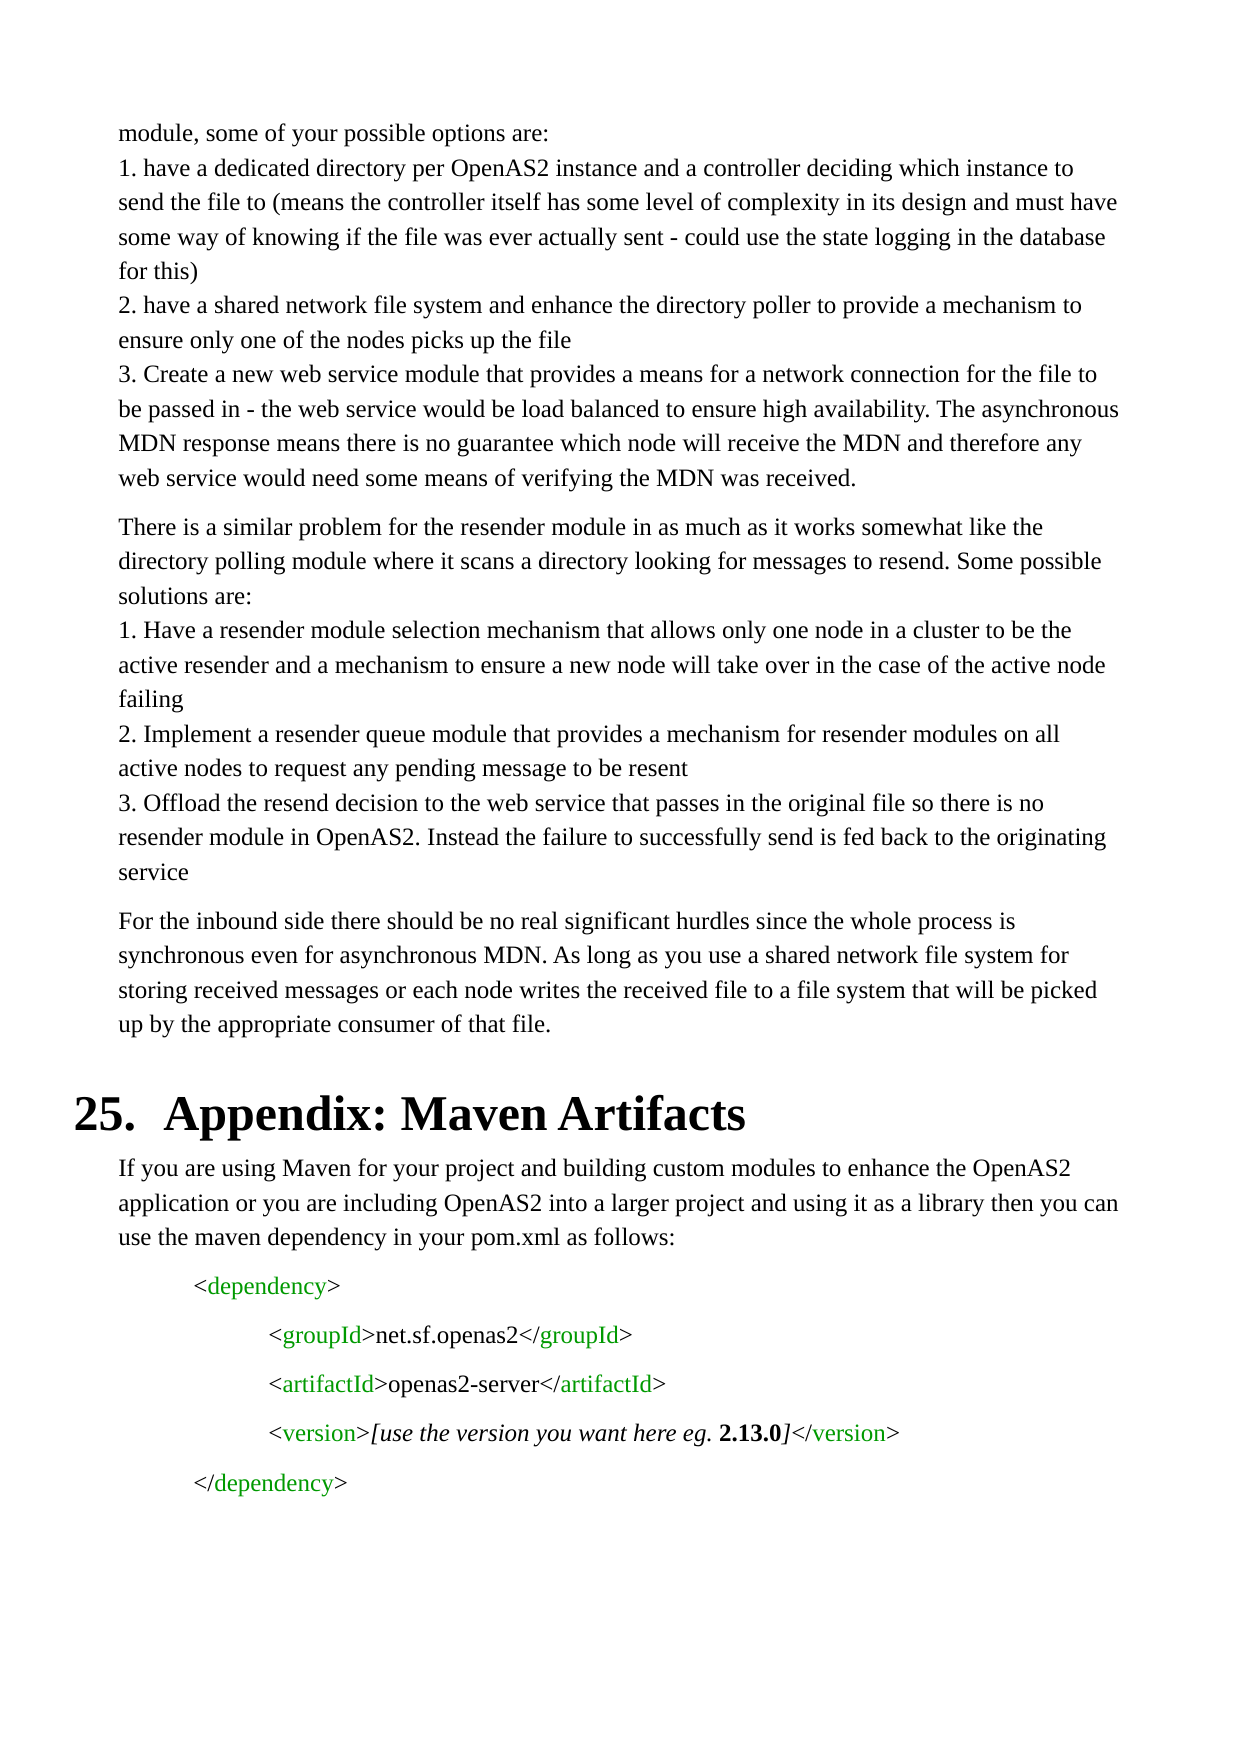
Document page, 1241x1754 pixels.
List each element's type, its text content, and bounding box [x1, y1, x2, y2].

text <artifactId>openas2-server</artifactId> [193, 1369, 1122, 1398]
subtitle Appendix: Maven Artifacts [73, 1083, 1122, 1141]
text For the inbound side there should be no real significant hurdles since the whole process is synchronous even for asynchronous MDN. As long as you use a shared network file system for storing received messages or each node writes the received file to a file system that will be picked up by the appropriate consumer of that file. [118, 906, 1122, 1038]
text </dependency> [193, 1468, 1122, 1496]
text <dependency> [193, 1271, 1122, 1300]
text There is a similar problem for the resender module in as much as it works somewhat like the directory polling module where it scans a directory looking for messages to resend. Some possible solutions are: 1. Have a resender module selection mechanism that allows only one node in a cluster to be the active resender and a mechanism to ensure a new node will take over in the case of the active node failing 2. Implement a resender queue module that provides a mechanism for resender modules on all active nodes to request any pending message to be resent 3. Offload the resend decision to the web service that passes in the original file so there is no resender module in OpenAS2. Instead the failure to successfully send is fed back to the originating service [118, 512, 1122, 886]
text <version>[use the version you want here eg. 2.13.0]</version> [193, 1418, 1122, 1447]
text If you are using Maven for your project and building custom modules to enhance the OpenAS2 application or you are including OpenAS2 into a larger project and using it as a library then you can use the maven dependency in your pom.xml as follows: [118, 1153, 1122, 1251]
text <groupId>net.sf.openas2</groupId> [193, 1320, 1122, 1349]
text module, some of your possible options are: 1. have a dedicated directory per OpenAS2 instance and a controller deciding which instance to send the file to (means the controller itself has some level of complexity in its design and must have some way of knowing if the file was ever actually sent - could use the state logging in the database for this) 2. have a shared network file system and enhance the directory poller to provide a mechanism to ensure only one of the nodes picks up the file 3. Create a new web service module that provides a means for a network connection for the file to be passed in - the web service would be load balanced to ensure high availability. The asynchronous MDN response means there is no guarantee which node will receive the MDN and therefore any web service would need some means of verifying the MDN was received. [118, 118, 1122, 492]
